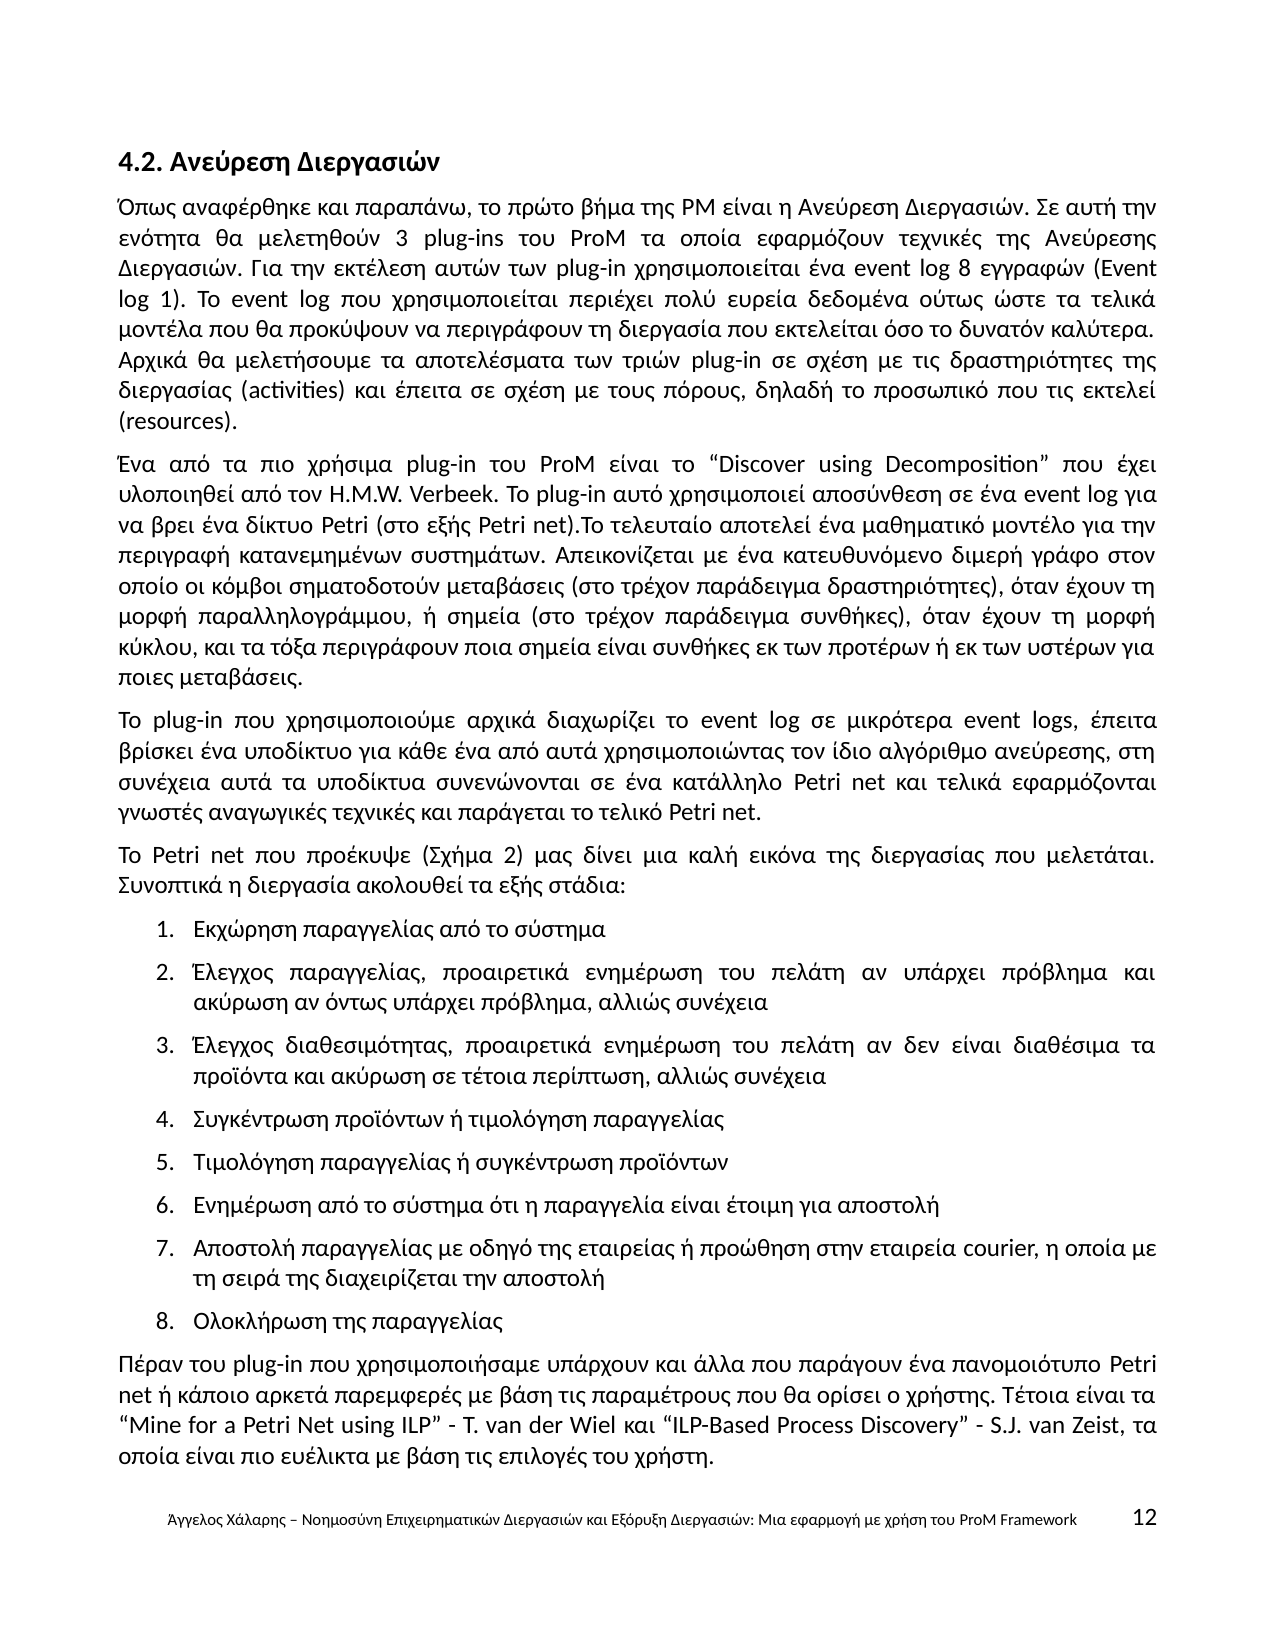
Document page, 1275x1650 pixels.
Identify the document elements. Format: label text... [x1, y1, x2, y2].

list Τιμολόγηση παραγγελίας ή συγκέντρωση προϊόντων [156, 1146, 1157, 1176]
text Όπως αναφέρθηκε και παραπάνω, το πρώτο βήμα της PM είναι η Ανεύρεση Διεργασιών. Σε αυτή την ενότητα θα μελετηθούν 3 plug-ins του ProM τα οποία εφαρμόζουν τεχνικές της Ανεύρεσης Διεργασιών. Για την εκτέλεση αυτών των plug-in χρησιμοποιείται ένα event log 8 εγγραφών (Event log 1). Το event log που χρησιμοποιείται περιέχει πολύ ευρεία δεδομένα ούτως ώστε τα τελικά μοντέλα που θα προκύψουν να περιγράφουν τη διεργασία που εκτελείται όσο το δυνατόν καλύτερα. Αρχικά θα μελετήσουμε τα αποτελέσματα των τριών plug-in σε σχέση με τις δραστηριότητες της διεργασίας (activities) και έπειτα σε σχέση με τους πόρους, δηλαδή το προσωπικό που τις εκτελεί (resources). [118, 191, 1157, 435]
list Συγκέντρωση προϊόντων ή τιμολόγηση παραγγελίας [156, 1103, 1157, 1133]
list Ολοκλήρωση της παραγγελίας [156, 1305, 1157, 1336]
text Πέραν του plug-in που χρησιμοποιήσαμε υπάρχουν και άλλα που παράγουν ένα πανομοιότυπο Petri net ή κάποιο αρκετά παρεμφερές με βάση τις παραμέτρους που θα ορίσει ο χρήστης. Τέτοια είναι τα “Mine for a Petri Net using ILP” - T. van der Wiel και “ILP-Based Process Discovery” - S.J. van Zeist, τα οποία είναι πιο ευέλικτα με βάση τις επιλογές του χρήστη. [118, 1348, 1157, 1471]
text Το plug-in που χρησιμοποιούμε αρχικά διαχωρίζει το event log σε μικρότερα event logs, έπειτα βρίσκει ένα υποδίκτυο για κάθε ένα από αυτά χρησιμοποιώντας τον ίδιο αλγόριθμο ανεύρεσης, στη συνέχεια αυτά τα υποδίκτυα συνενώνονται σε ένα κατάλληλο Petri net και τελικά εφαρμόζονται γνωστές αναγωγικές τεχνικές και παράγεται το τελικό Petri net. [118, 704, 1157, 827]
list Ενημέρωση από το σύστημα ότι η παραγγελία είναι έτοιμη για αποστολή [156, 1189, 1157, 1219]
list Αποστολή παραγγελίας με οδηγό της εταιρείας ή προώθηση στην εταιρεία courier, η οποία με τη σειρά της διαχειρίζεται την αποστολή [156, 1232, 1157, 1293]
subtitle 4.2. Ανεύρεση Διεργασιών [118, 143, 1157, 179]
list Έλεγχος παραγγελίας, προαιρετικά ενημέρωση του πελάτη αν υπάρχει πρόβλημα και ακύρωση αν όντως υπάρχει πρόβλημα, αλλιώς συνέχεια [156, 956, 1157, 1017]
text Το Petri net που προέκυψε (Σχήμα 2) μας δίνει μια καλή εικόνα της διεργασίας που μελετάται. Συνοπτικά η διεργασία ακολουθεί τα εξής στάδια: [118, 839, 1157, 900]
list Εκχώρηση παραγγελίας από το σύστημα [156, 913, 1157, 943]
text Ένα από τα πιο χρήσιμα plug-in του ProM είναι το “Discover using Decomposition” που έχει υλοποιηθεί από τον H.M.W. Verbeek. Το plug-in αυτό χρησιμοποιεί αποσύνθεση σε ένα event log για να βρει ένα δίκτυο Petri (στο εξής Petri net).Το τελευταίο αποτελεί ένα μαθηματικό μοντέλο για την περιγραφή κατανεμημένων συστημάτων. Απεικονίζεται με ένα κατευθυνόμενο διμερή γράφο στον οποίο οι κόμβοι σηματοδοτούν μεταβάσεις (στο τρέχον παράδειγμα δραστηριότητες), όταν έχουν τη μορφή παραλληλογράμμου, ή σημεία (στο τρέχον παράδειγμα συνθήκες), όταν έχουν τη μορφή κύκλου, και τα τόξα περιγράφουν ποια σημεία είναι συνθήκες εκ των προτέρων ή εκ των υστέρων για ποιες μεταβάσεις. [118, 448, 1157, 692]
list Έλεγχος διαθεσιμότητας, προαιρετικά ενημέρωση του πελάτη αν δεν είναι διαθέσιμα τα προϊόντα και ακύρωση σε τέτοια περίπτωση, αλλιώς συνέχεια [156, 1029, 1157, 1090]
